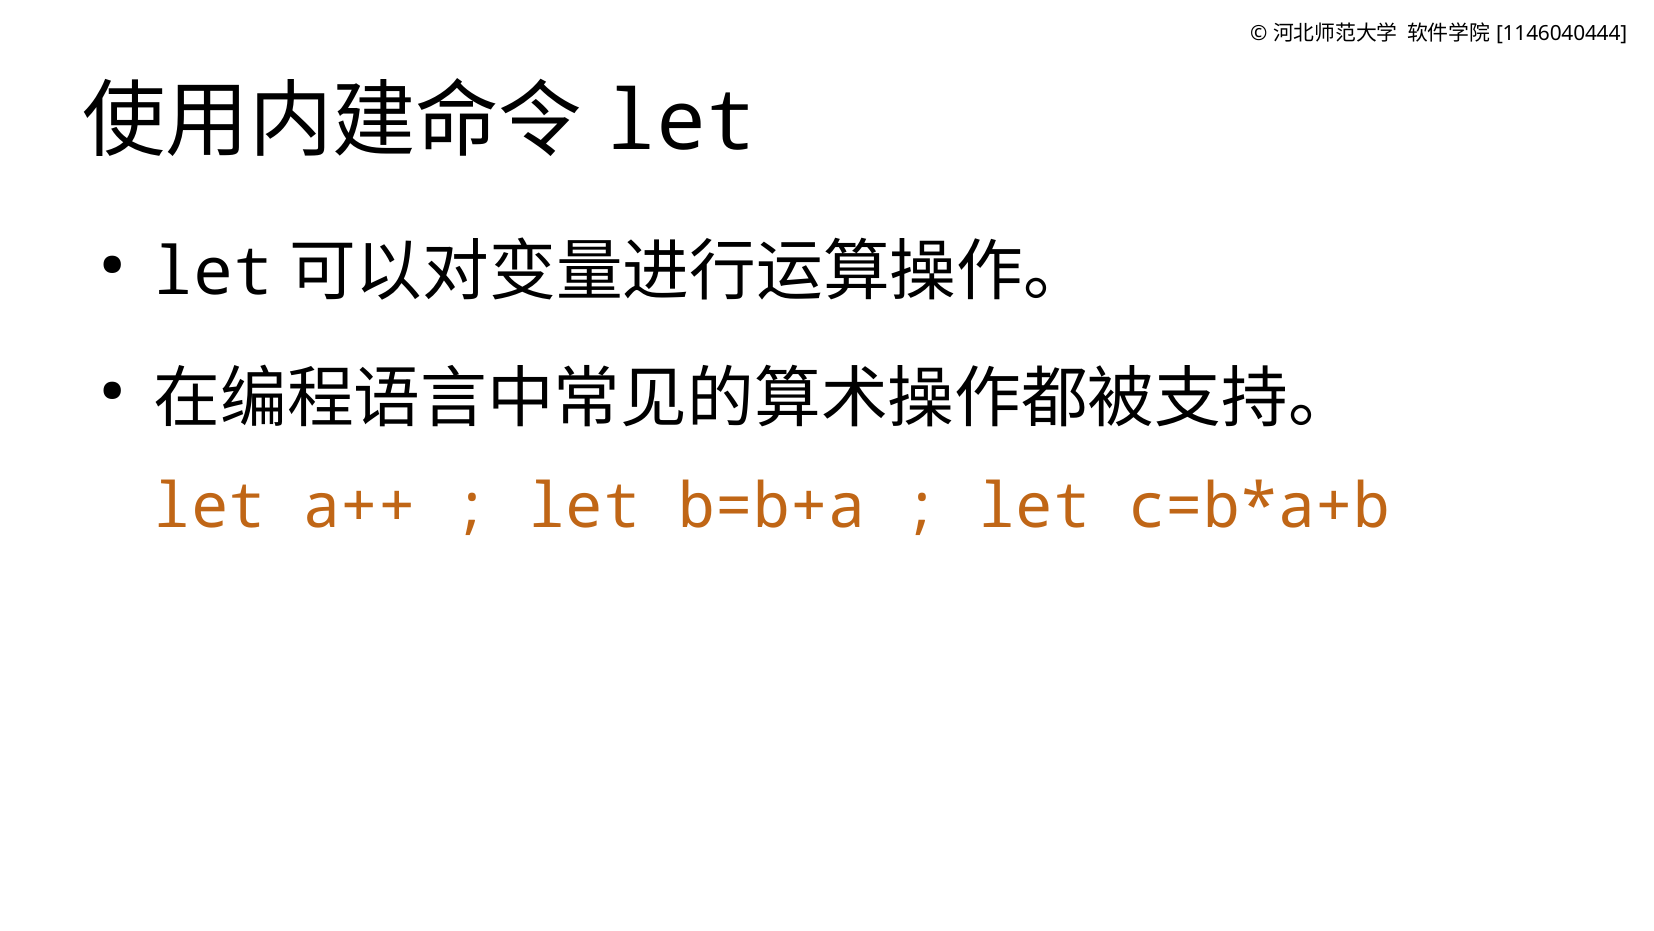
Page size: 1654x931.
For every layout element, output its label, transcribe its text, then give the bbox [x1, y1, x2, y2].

list let可以对变量进行运算操作。 在编程语言中常见的算术操作都被支持。 let a++ ; let b=b+a ; let c=b*a+b [82, 217, 1571, 758]
title 使用内建命令let [82, 37, 1571, 189]
